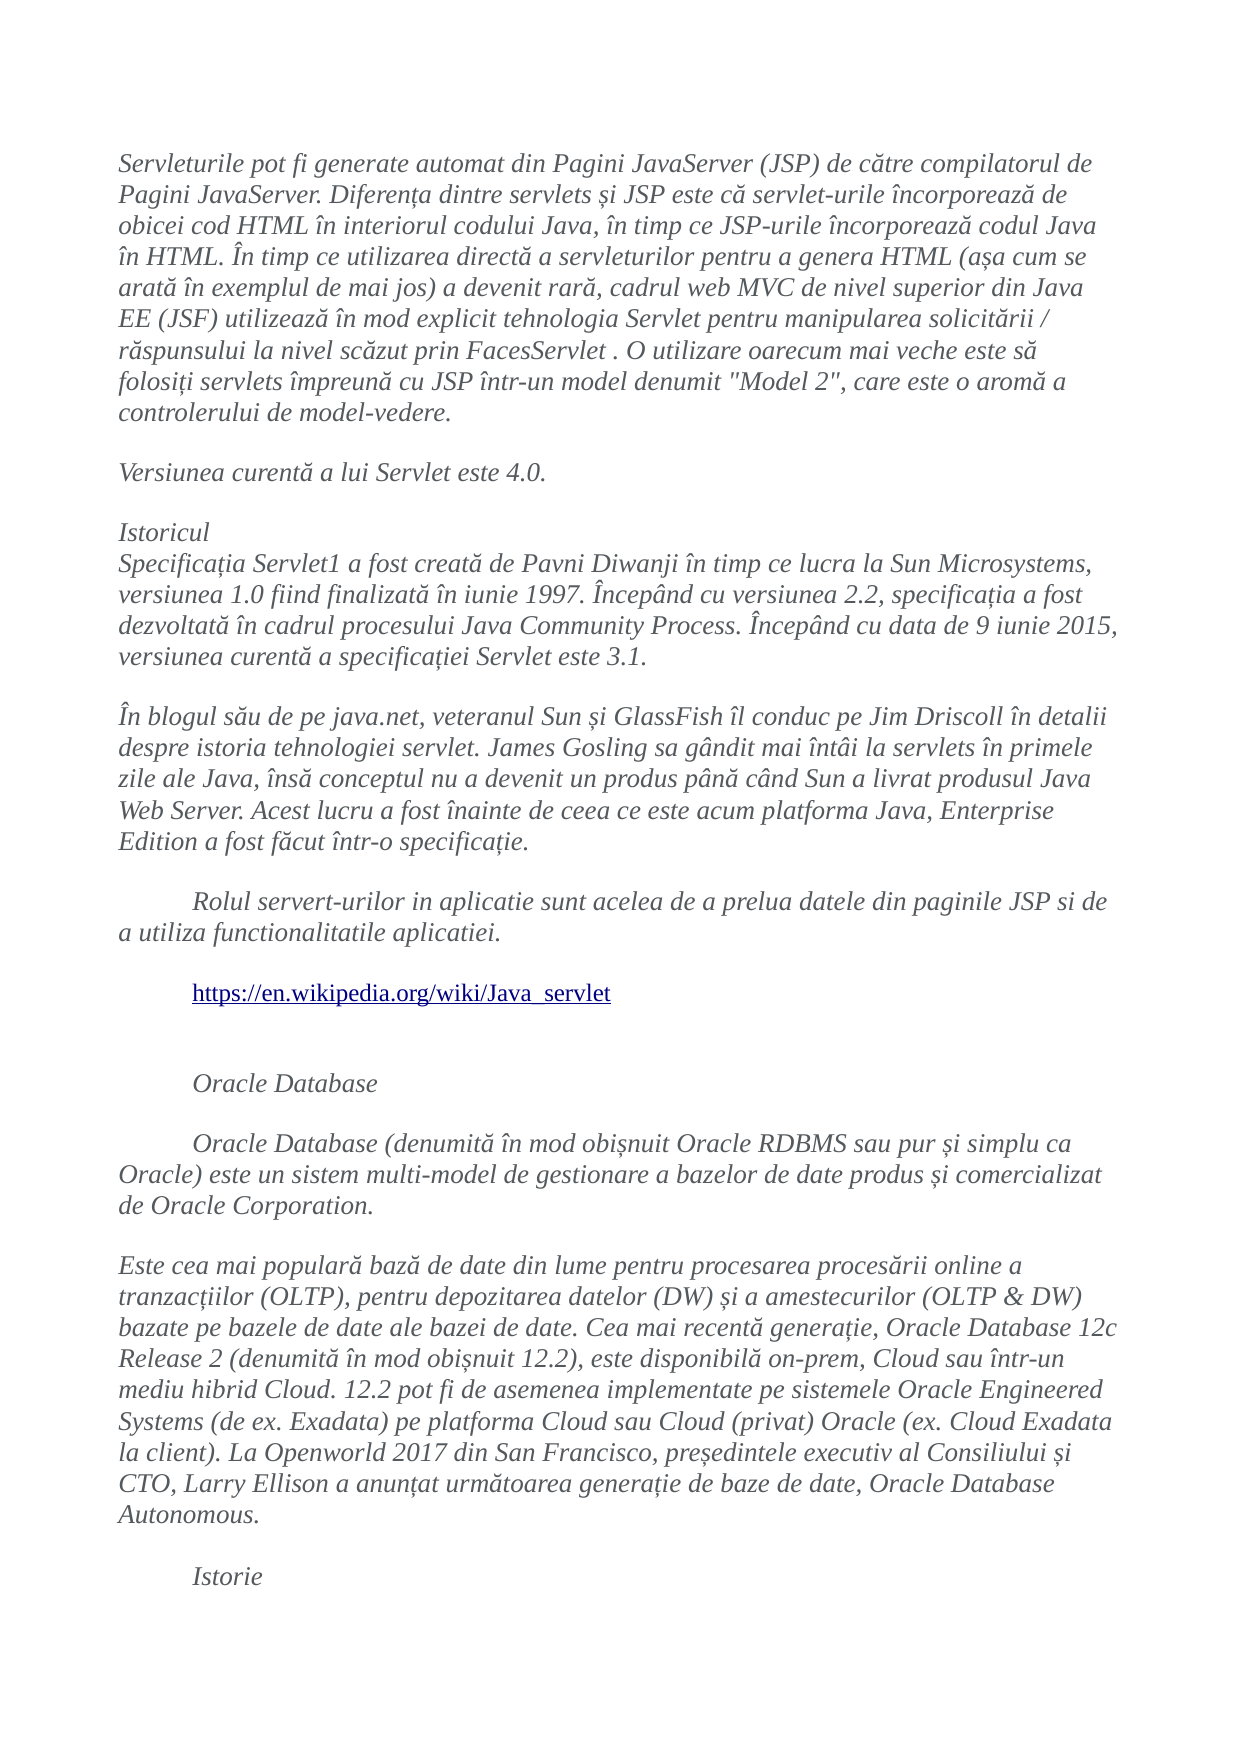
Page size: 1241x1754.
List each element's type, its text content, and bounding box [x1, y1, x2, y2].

text Istoricul [118, 516, 1122, 547]
text Versiunea curentă a lui Servlet este 4.0. [118, 456, 1122, 487]
text Oracle Database (denumită în mod obișnuit Oracle RDBMS sau pur și simplu ca Oracle) este un sistem multi-model de gestionare a bazelor de date produs și comercializat de Oracle Corporation. [118, 1127, 1122, 1220]
text Oracle Database [118, 1067, 1122, 1098]
text Istorie [118, 1560, 1122, 1592]
text Este cea mai populară bază de date din lume pentru procesarea procesării online a tranzacțiilor (OLTP), pentru depozitarea datelor (DW) și a amestecurilor (OLTP & DW) bazate pe bazele de date ale bazei de date. Cea mai recentă generație, Oracle Database 12c Release 2 (denumită în mod obișnuit 12.2), este disponibilă on-prem, Cloud sau într-un mediu hibrid Cloud. 12.2 pot fi de asemenea implementate pe sistemele Oracle Engineered Systems (de ex. Exadata) pe platforma Cloud sau Cloud (privat) Oracle (ex. Cloud Exadata la client). La Openworld 2017 din San Francisco, președintele executiv al Consiliului și CTO, Larry Ellison a anunțat următoarea generație de baze de date, Oracle Database Autonomous. [118, 1249, 1122, 1529]
text Specificația Servlet1 a fost creată de Pavni Diwanji în timp ce lucra la Sun Microsystems, versiunea 1.0 fiind finalizată în iunie 1997. Începând cu versiunea 2.2, specificația a fost dezvoltată în cadrul procesului Java Community Process. Începând cu data de 9 iunie 2015, versiunea curentă a specificației Servlet este 3.1. [118, 547, 1122, 672]
text Servleturile pot fi generate automat din Pagini JavaServer (JSP) de către compilatorul de Pagini JavaServer. Diferența dintre servlets și JSP este că servlet-urile încorporează de obicei cod HTML în interiorul codului Java, în timp ce JSP-urile încorporează codul Java în HTML. În timp ce utilizarea directă a servleturilor pentru a genera HTML (așa cum se arată în exemplul de mai jos) a devenit rară, cadrul web MVC de nivel superior din Java EE (JSF) utilizează în mod explicit tehnologia Servlet pentru manipularea solicitării / răspunsului la nivel scăzut prin FacesServlet . O utilizare oarecum mai veche este să folosiți servlets împreună cu JSP într-un model denumit "Model 2", care este o aromă a controlerului de model-vedere. [118, 147, 1122, 427]
text Rolul servert-urilor in aplicatie sunt acelea de a prelua datele din paginile JSP si de a utiliza functionalitatile aplicatiei. [118, 885, 1122, 947]
text În blogul său de pe java.net, veteranul Sun și GlassFish îl conduc pe Jim Driscoll în detalii despre istoria tehnologiei servlet. James Gosling sa gândit mai întâi la servlets în primele zile ale Java, însă conceptul nu a devenit un produs până când Sun a livrat produsul Java Web Server. Acest lucru a fost înainte de ceea ce este acum platforma Java, Enterprise Edition a fost făcut într-o specificație. [118, 700, 1122, 856]
text https://en.wikipedia.org/wiki/Java_servlet [118, 976, 1122, 1007]
